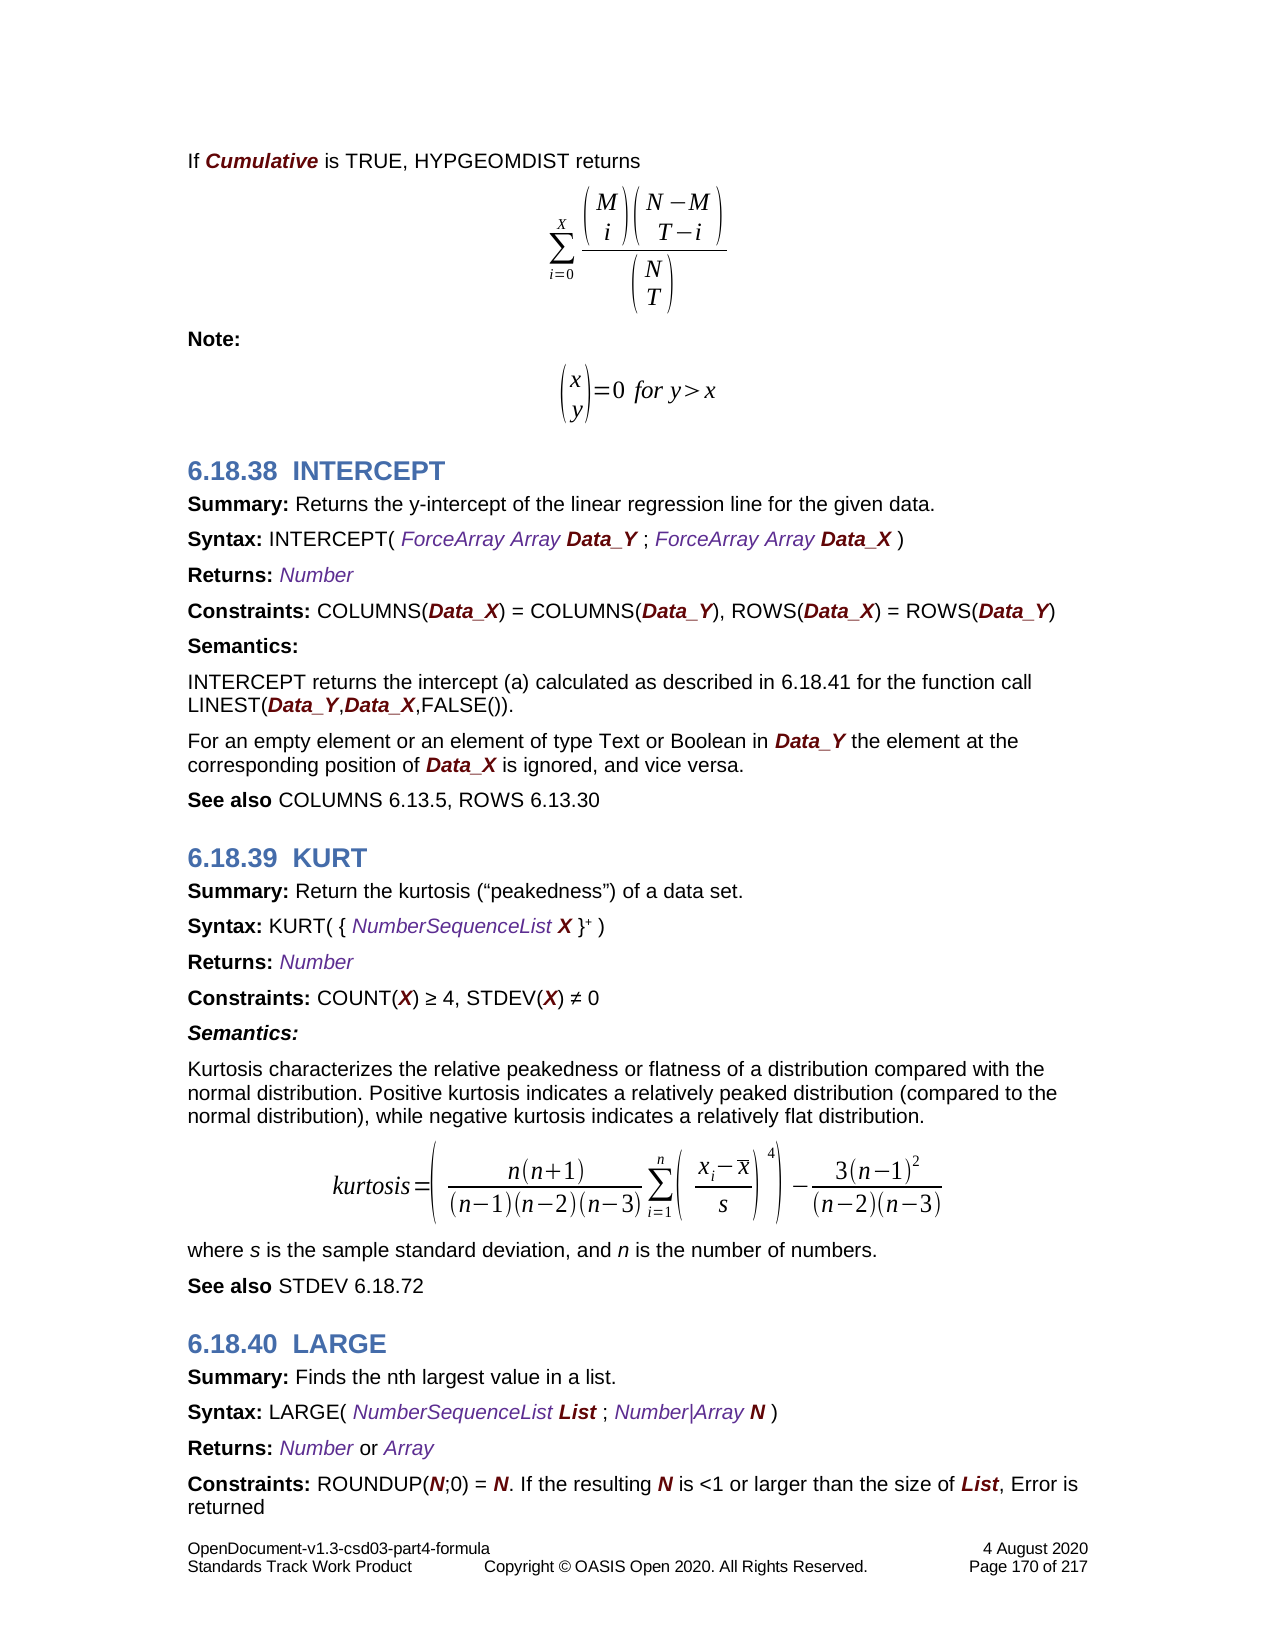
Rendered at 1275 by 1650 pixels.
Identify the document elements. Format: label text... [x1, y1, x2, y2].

text Semantics: [187, 635, 1088, 658]
text Returns: Number or Array [187, 1436, 1088, 1460]
text If Cumulative is TRUE, HYPGEOMDIST returns [187, 150, 1088, 173]
text See also COLUMNS 6.13.5, ROWS 6.13.30 [187, 789, 1088, 812]
text Constraints: COLUMNS(Data_X) = COLUMNS(Data_Y), ROWS(Data_X) = ROWS(Data_Y) [187, 599, 1088, 623]
text INTERCEPT returns the intercept (a) calculated as described in 6.18.41 for the function call LINEST(Data_Y,Data_X,FALSE()). [187, 670, 1088, 717]
text For an empty element or an element of type Text or Boolean in Data_Y the element at the corresponding position of Data_X is ignored, and vice versa. [187, 729, 1088, 777]
text Note: [187, 327, 1088, 351]
subtitle LARGE [187, 1329, 1088, 1359]
subtitle KURT [187, 843, 1088, 873]
text where s is the sample standard deviation, and n is the number of numbers. [187, 1239, 1088, 1262]
text Constraints: ROUNDUP(N;0) = N. If the resulting N is <1 or larger than the size of List, Error is returned [187, 1472, 1088, 1519]
text Constraints: COUNT(X) ≥ 4, STDEV(X) ≠ 0 [187, 986, 1088, 1010]
text See also STDEV 6.18.72 [187, 1274, 1088, 1298]
text Syntax: KURT( { NumberSequenceList X }+ ) [187, 915, 1088, 938]
text Semantics: [187, 1022, 1088, 1045]
subtitle INTERCEPT [187, 456, 1088, 486]
text Summary: Finds the nth largest value in a list. [187, 1365, 1088, 1389]
text Returns: Number [187, 951, 1088, 974]
text Kurtosis characterizes the relative peakedness or flatness of a distribution compared with the normal distribution. Positive kurtosis indicates a relatively peaked distribution (compared to the normal distribution), while negative kurtosis indicates a relatively flat distribution. [187, 1057, 1088, 1128]
text Summary: Return the kurtosis (“peakedness”) of a data set. [187, 879, 1088, 903]
text Summary: Returns the y-intercept of the linear regression line for the given data. [187, 492, 1088, 516]
text Returns: Number [187, 563, 1088, 587]
text Syntax: INTERCEPT( ForceArray Array Data_Y ; ForceArray Array Data_X ) [187, 528, 1088, 551]
text Syntax: LARGE( NumberSequenceList List ; Number|Array N ) [187, 1401, 1088, 1424]
